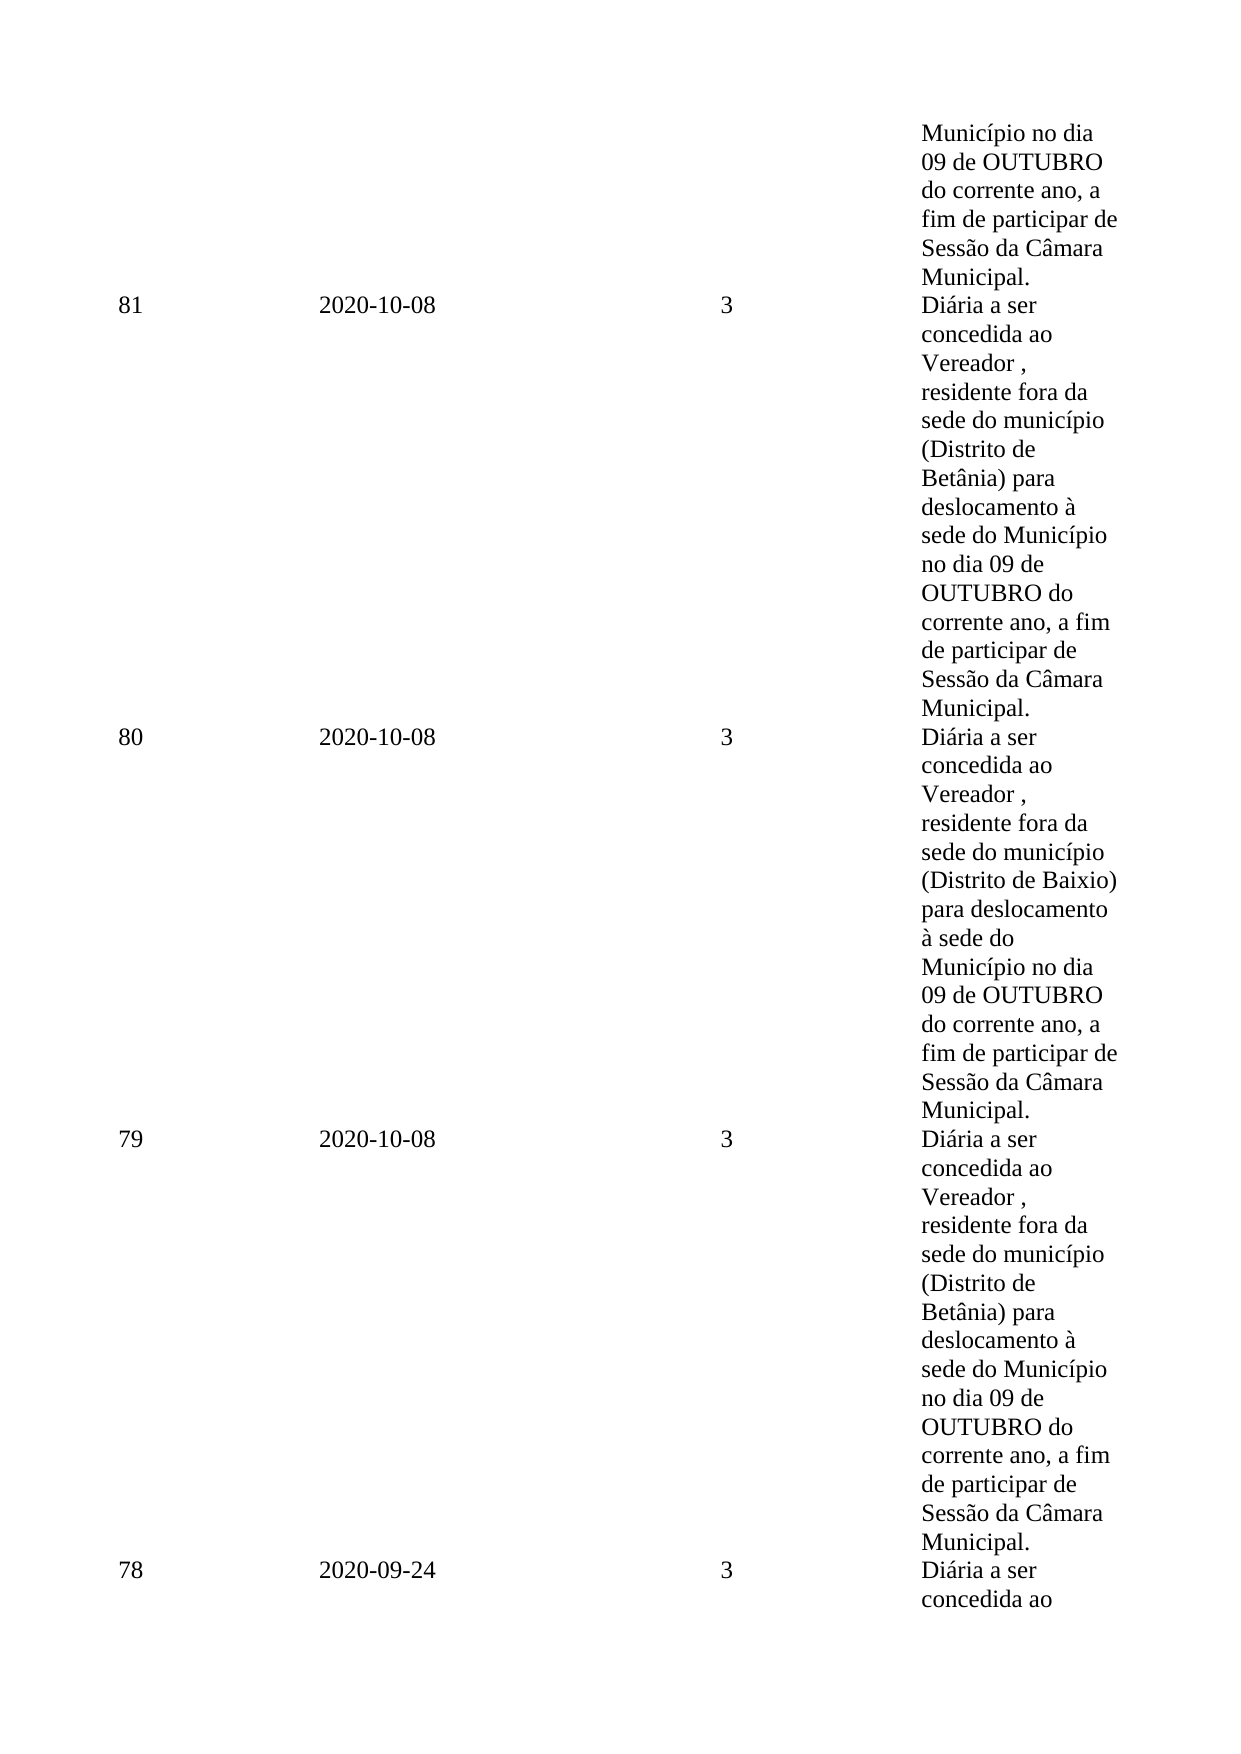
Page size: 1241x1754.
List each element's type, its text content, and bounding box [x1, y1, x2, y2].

table_cell 2020-10-08 [319, 1124, 519, 1556]
table_cell 2020-10-08 [319, 291, 519, 722]
table_cell 2020-09-24 [319, 1556, 519, 1613]
table_cell Diária a ser concedida ao Vereador , residente fora da sede do município (Distrito de Betânia) para deslocamento à sede do Município no dia 09 de OUTUBRO do corrente ano, a fim de participar de Sessão da Câmara Municipal. [921, 291, 1122, 722]
table_cell 81 [118, 291, 319, 722]
table_cell Diária a ser concedida ao Vereador , residente fora da sede do município (Distrito de Betânia) para deslocamento à sede do Município no dia 09 de OUTUBRO do corrente ano, a fim de participar de Sessão da Câmara Municipal. [921, 1124, 1122, 1556]
table_cell [520, 1556, 720, 1613]
table_cell 3 [720, 291, 921, 722]
table_cell [520, 291, 720, 722]
table_cell [319, 118, 519, 291]
table_cell 2020-10-08 [319, 722, 519, 1124]
table_cell [118, 118, 319, 291]
table_cell Diária a ser concedida ao Vereador , residente fora da sede do município (Distrito de Baixio) para deslocamento à sede do Município no dia 09 de OUTUBRO do corrente ano, a fim de participar de Sessão da Câmara Municipal. [921, 722, 1122, 1124]
table_cell [720, 118, 921, 291]
table_cell 3 [720, 1124, 921, 1556]
table_cell 80 [118, 722, 319, 1124]
table_cell Município no dia 09 de OUTUBRO do corrente ano, a fim de participar de Sessão da Câmara Municipal. [921, 118, 1122, 291]
table_cell [520, 1124, 720, 1556]
table_cell 79 [118, 1124, 319, 1556]
table_cell [520, 118, 720, 291]
table_cell 78 [118, 1556, 319, 1613]
table_cell Diária a ser concedida ao [921, 1556, 1122, 1613]
table_cell 3 [720, 722, 921, 1124]
table_cell 3 [720, 1556, 921, 1613]
table_cell [520, 722, 720, 1124]
